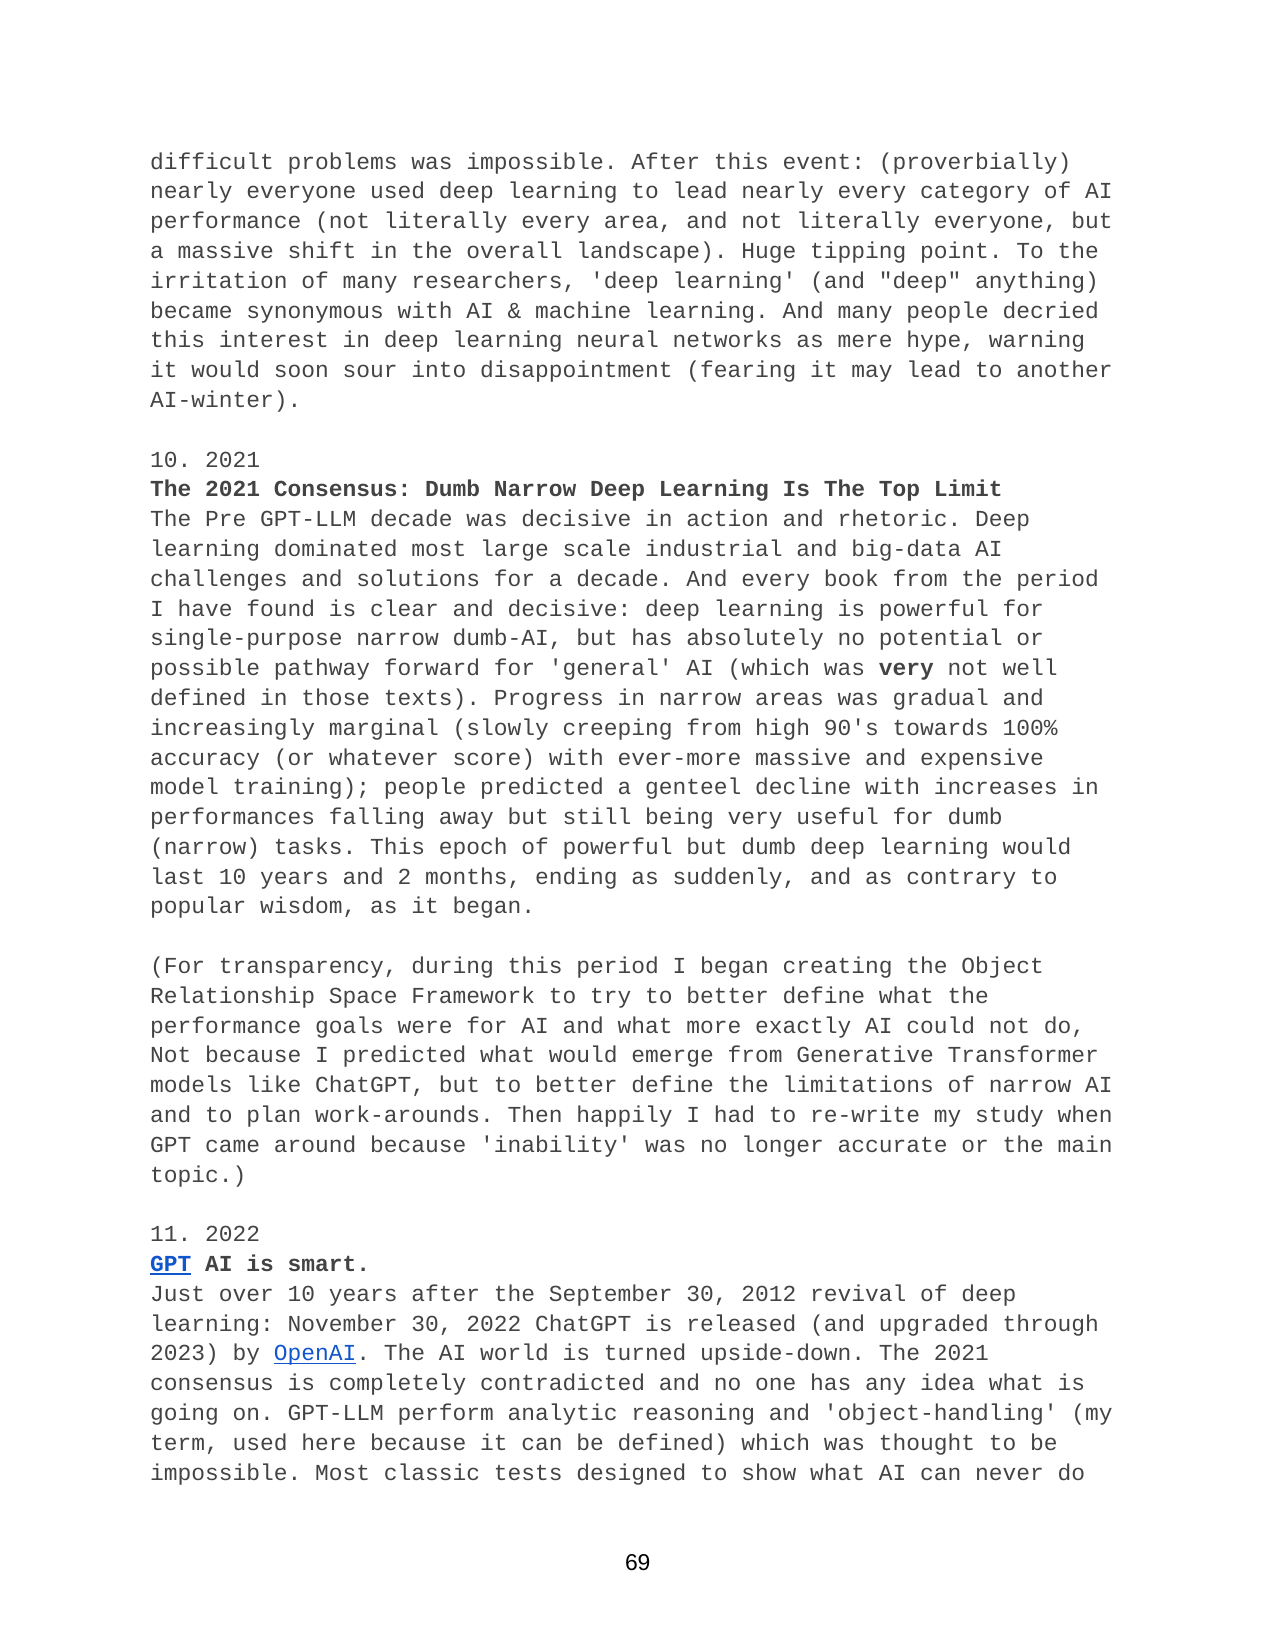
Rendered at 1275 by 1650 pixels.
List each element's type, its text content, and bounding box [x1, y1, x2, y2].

text 10. 2021 [150, 448, 1125, 474]
text Just over 10 years after the September 30, 2012 revival of deep learning: November 30, 2022 ChatGPT is released (and upgraded through 2023) by OpenAI. The AI world is turned upside-down. The 2021 consensus is completely contradicted and no one has any idea what is going on. GPT-LLM perform analytic reasoning and 'object-handling' (my term, used here because it can be defined) which was thought to be impossible. Most classic tests designed to show what AI can never do [150, 1282, 1125, 1487]
text GPT AI is smart. [150, 1252, 1125, 1278]
text (For transparency, during this period I began creating the Object Relationship Space Framework to try to better define what the performance goals were for AI and what more exactly AI could not do, Not because I predicted what would emerge from Generative Transformer models like ChatGPT, but to better define the limitations of narrow AI and to plan work-arounds. Then happily I had to re-write my study when GPT came around because 'inability' was no longer accurate or the main topic.) [150, 954, 1125, 1189]
text The 2021 Consensus: Dumb Narrow Deep Learning Is The Top Limit [150, 478, 1125, 504]
text 11. 2022 [150, 1222, 1125, 1248]
text difficult problems was impossible. After this event: (proverbially) nearly everyone used deep learning to lead nearly every category of AI performance (not literally every area, and not literally everyone, but a massive shift in the overall landscape). Huge tipping point. To the irritation of many researchers, 'deep learning' (and "deep" anything) became synonymous with AI & machine learning. And many people decried this interest in deep learning neural networks as mere hype, warning it would soon sour into disappointment (fearing it may lead to another AI-winter). [150, 150, 1125, 414]
text The Pre GPT-LLM decade was decisive in action and rhetoric. Deep learning dominated most large scale industrial and big-data AI challenges and solutions for a decade. And every book from the period I have found is clear and decisive: deep learning is powerful for single-purpose narrow dumb-AI, but has absolutely no potential or possible pathway forward for 'general' AI (which was very not well defined in those texts). Progress in narrow areas was gradual and increasingly marginal (slowly creeping from high 90's towards 100% accuracy (or whatever score) with ever-more massive and expensive model training); people predicted a genteel decline with increases in performances falling away but still being very useful for dumb (narrow) tasks. This epoch of powerful but dumb deep learning would last 10 years and 2 months, ending as suddenly, and as contrary to popular wisdom, as it began. [150, 507, 1125, 921]
